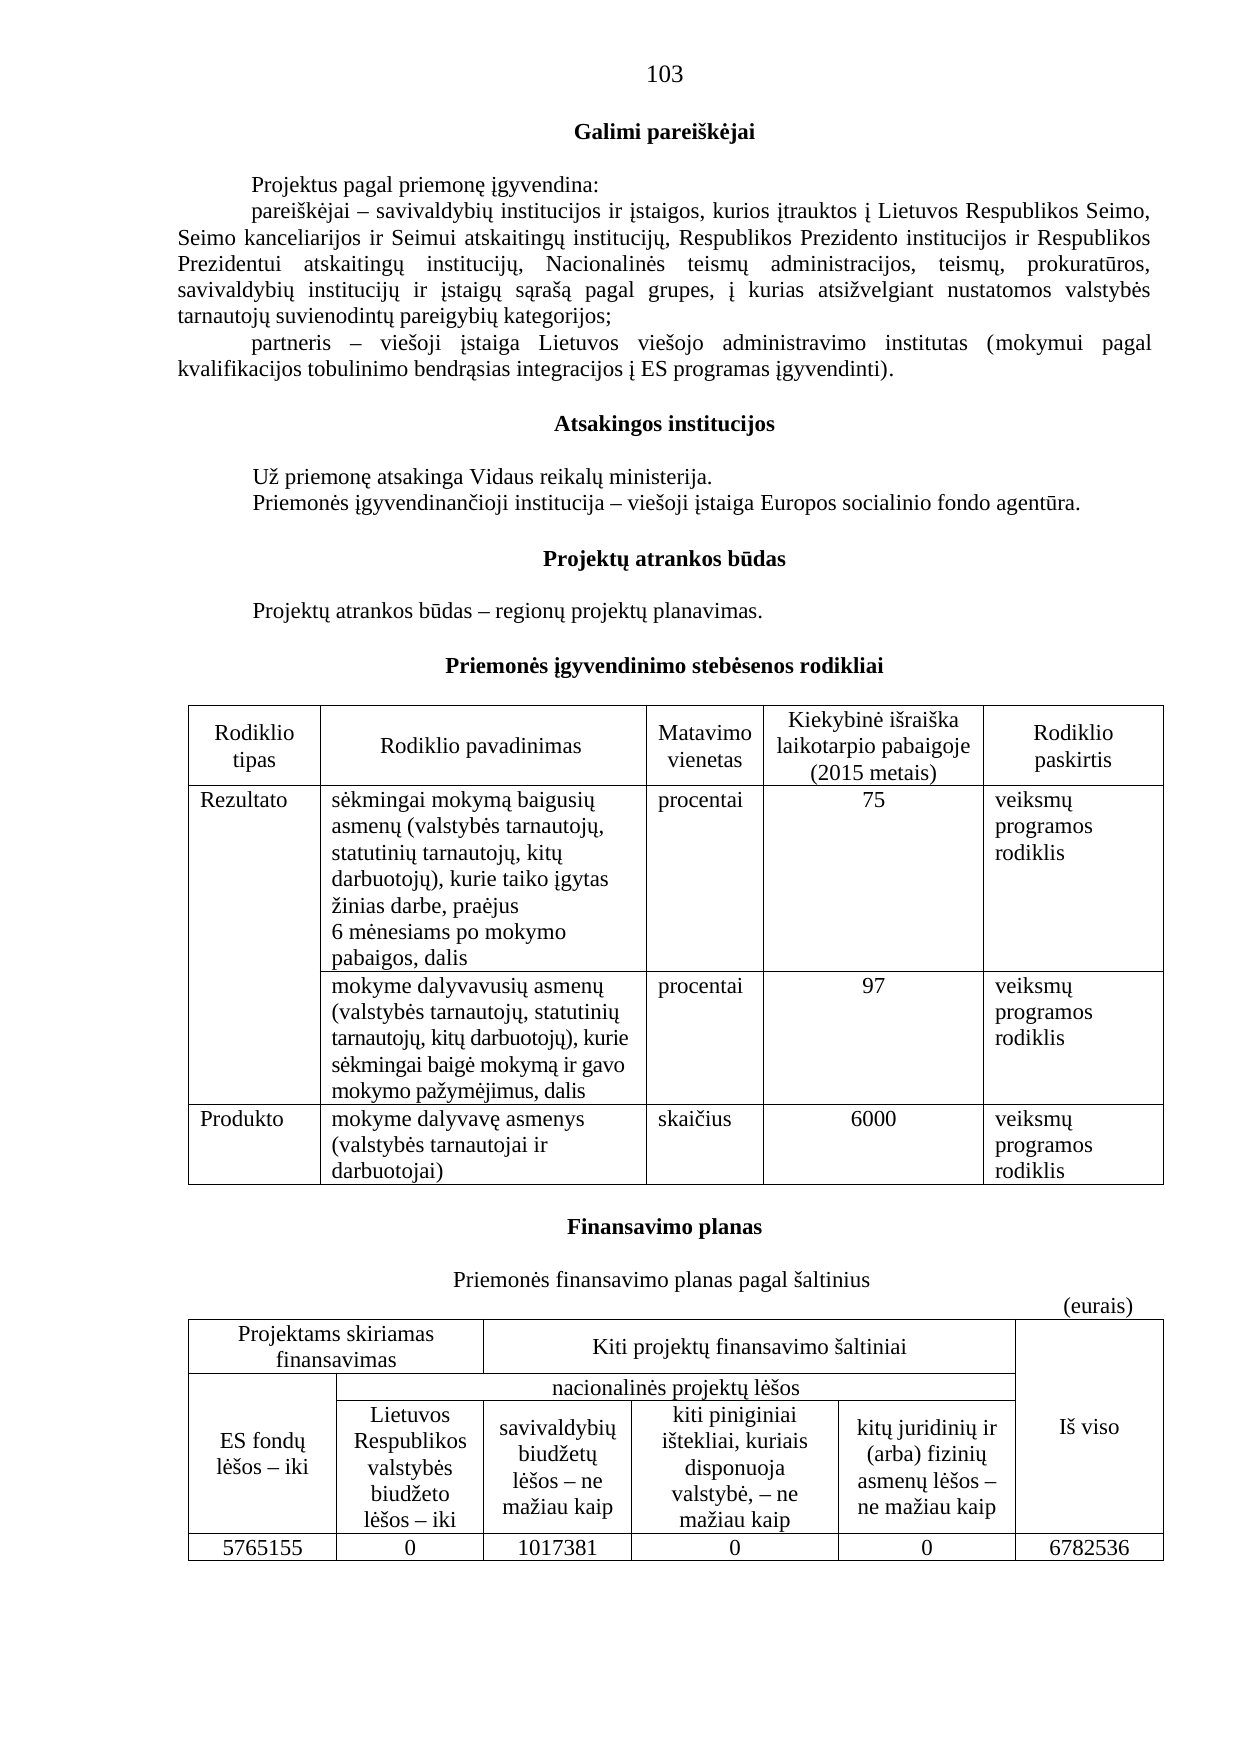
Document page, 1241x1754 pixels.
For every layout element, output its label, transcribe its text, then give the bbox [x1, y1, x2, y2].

table_cell nacionalinės projektų lėšos [337, 1374, 1015, 1400]
text Galimi pareiškėjai [177, 118, 1152, 144]
table_cell 0 [337, 1534, 483, 1560]
table_cell Lietuvos Respublikos valstybės biudžeto lėšos – iki [337, 1401, 483, 1533]
table_cell veiksmų programos rodiklis [984, 786, 1163, 971]
text (eurais) [177, 1292, 1152, 1319]
text Už priemonę atsakinga Vidaus reikalų ministerija. [177, 463, 1152, 489]
text pareiškėjai – savivaldybių institucijos ir įstaigos, kurios įtrauktos į Lietuvos Respublikos Seimo, Seimo kanceliarijos ir Seimui atskaitingų institucijų, Respublikos Prezidento institucijos ir Respublikos Prezidentui atskaitingų institucijų, Nacionalinės teismų administracijos, teismų, prokuratūros, savivaldybių institucijų ir įstaigų sąrašą pagal grupes, į kurias atsižvelgiant nustatomos valstybės tarnautojų suvienodintų pareigybių kategorijos; [177, 197, 1152, 329]
table_header Kiekybinė išraiška laikotarpio pabaigoje (2015 metais) [764, 706, 983, 785]
table_cell 1017381 [484, 1534, 631, 1560]
text Priemonės finansavimo planas pagal šaltinius [177, 1266, 1152, 1292]
table_cell ES fondų lėšos – iki [189, 1374, 336, 1533]
table_header Rodiklio pavadinimas [321, 706, 646, 785]
table_cell savivaldybių biudžetų lėšos – ne mažiau kaip [484, 1401, 631, 1533]
table_cell mokyme dalyvavę asmenys (valstybės tarnautojai ir darbuotojai) [321, 1105, 646, 1184]
table_cell kitų juridinių ir (arba) fizinių asmenų lėšos – ne mažiau kaip [839, 1401, 1015, 1533]
table_header Matavimo vienetas [647, 706, 763, 785]
table_cell 6782536 [1016, 1534, 1163, 1560]
text Projektus pagal priemonę įgyvendina: [177, 171, 1152, 197]
text Atsakingos institucijos [177, 410, 1152, 437]
table_cell 0 [632, 1534, 838, 1560]
table_cell veiksmų programos rodiklis [984, 972, 1163, 1103]
table_header Iš viso [1016, 1320, 1163, 1533]
table_header Rodiklio paskirtis [984, 706, 1163, 785]
table_header Projektams skiriamas finansavimas [189, 1320, 483, 1373]
text Priemonės įgyvendinimo stebėsenos rodikliai [177, 652, 1152, 679]
table_cell Produkto [189, 1105, 320, 1184]
table_header Rodiklio tipas [189, 706, 320, 785]
table_cell veiksmų programos rodiklis [984, 1105, 1163, 1184]
table_cell Rezultato [189, 786, 320, 1103]
table_cell procentai [647, 972, 763, 1103]
table_cell procentai [647, 786, 763, 971]
table_cell sėkmingai mokymą baigusių asmenų (valstybės tarnautojų, statutinių tarnautojų, kitų darbuotojų), kurie taiko įgytas žinias darbe, praėjus 6 mėnesiams po mokymo pabaigos, dalis [321, 786, 646, 971]
table_cell 75 [764, 786, 983, 971]
table_cell 5765155 [189, 1534, 336, 1560]
text Priemonės įgyvendinančioji institucija – viešoji įstaiga Europos socialinio fondo agentūra. [177, 489, 1152, 516]
table_cell mokyme dalyvavusių asmenų (valstybės tarnautojų, statutinių tarnautojų, kitų darbuotojų), kurie sėkmingai baigė mokymą ir gavo mokymo pažymėjimus, dalis [321, 972, 646, 1103]
table_cell 0 [839, 1534, 1015, 1560]
table_header Kiti projektų finansavimo šaltiniai [484, 1320, 1015, 1373]
text Projektų atrankos būdas – regionų projektų planavimas. [177, 597, 1152, 624]
table_cell 97 [764, 972, 983, 1103]
text Finansavimo planas [177, 1213, 1152, 1240]
table_cell 6000 [764, 1105, 983, 1184]
table_cell kiti piniginiai ištekliai, kuriais disponuoja valstybė, – ne mažiau kaip [632, 1401, 838, 1533]
table_cell skaičius [647, 1105, 763, 1184]
text Projektų atrankos būdas [177, 544, 1152, 571]
text partneris – viešoji įstaiga Lietuvos viešojo administravimo institutas (mokymui pagal kvalifikacijos tobulinimo bendrąsias integracijos į ES programas įgyvendinti). [177, 329, 1152, 382]
